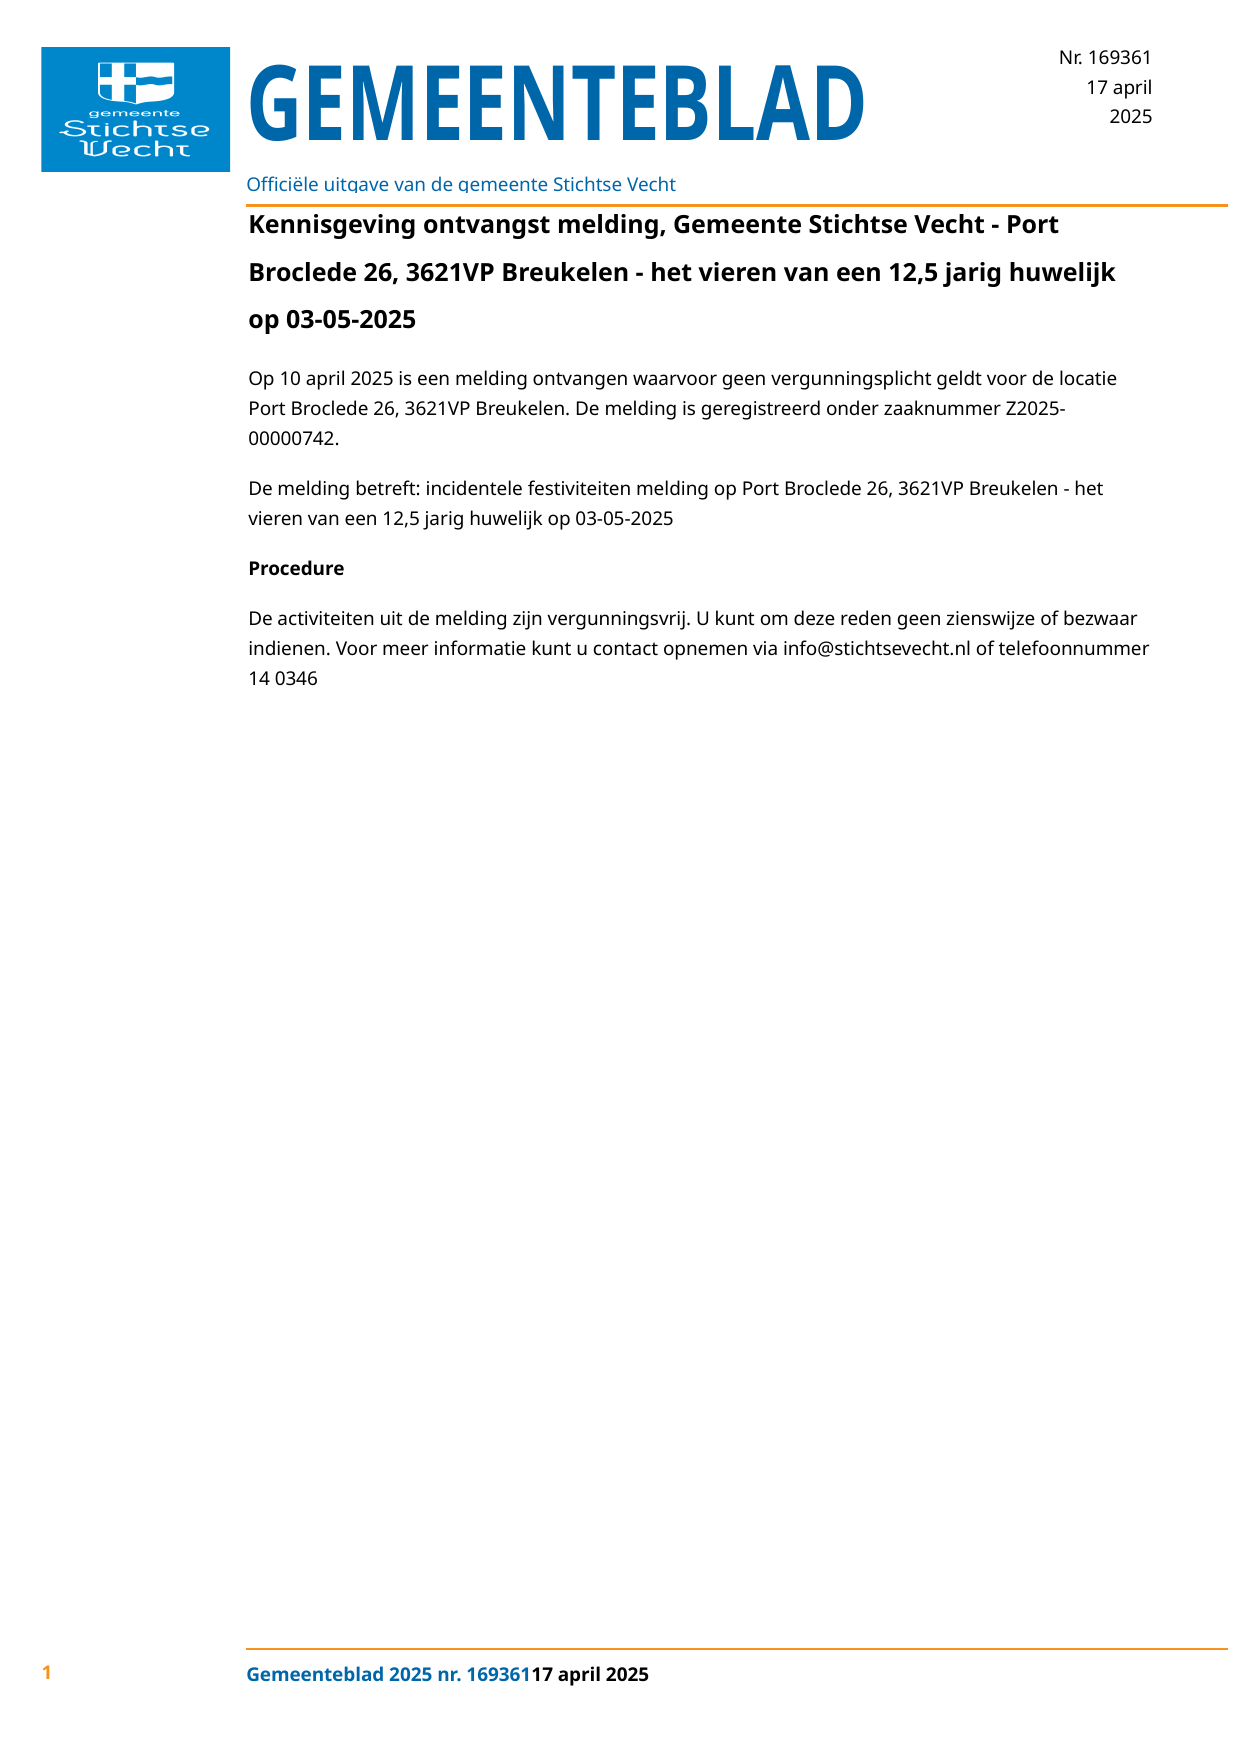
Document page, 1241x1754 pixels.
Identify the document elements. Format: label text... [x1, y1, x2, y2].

picture [99, 63, 135, 101]
picture [137, 63, 174, 103]
text Procedure [248, 555, 1152, 581]
text De melding betreft: incidentele festiviteiten melding op Port Broclede 26, 3621VP Breukelen - het vieren van een 12,5 jarig huwelijk op 03-05-2025 [248, 475, 1152, 530]
text Op 10 april 2025 is een melding ontvangen waarvoor geen vergunningsplicht geldt voor de locatie Port Broclede 26, 3621VP Breukelen. De melding is geregistreerd onder zaaknummer Z2025-00000742. [248, 366, 1152, 450]
text Kennisgeving ontvangst melding, Gemeente Stichtse Vecht - Port Broclede 26, 3621VP Breukelen - het vieren van een 12,5 jarig huwelijk op 03-05-2025 [248, 207, 1152, 336]
text De activiteiten uit de melding zijn vergunningsvrij. U kunt om deze reden geen zienswijze of bezwaar indienen. Voor meer informatie kunt u contact opnemen via info@stichtsevecht.nl of telefoonnummer 14 0346 [248, 606, 1152, 690]
